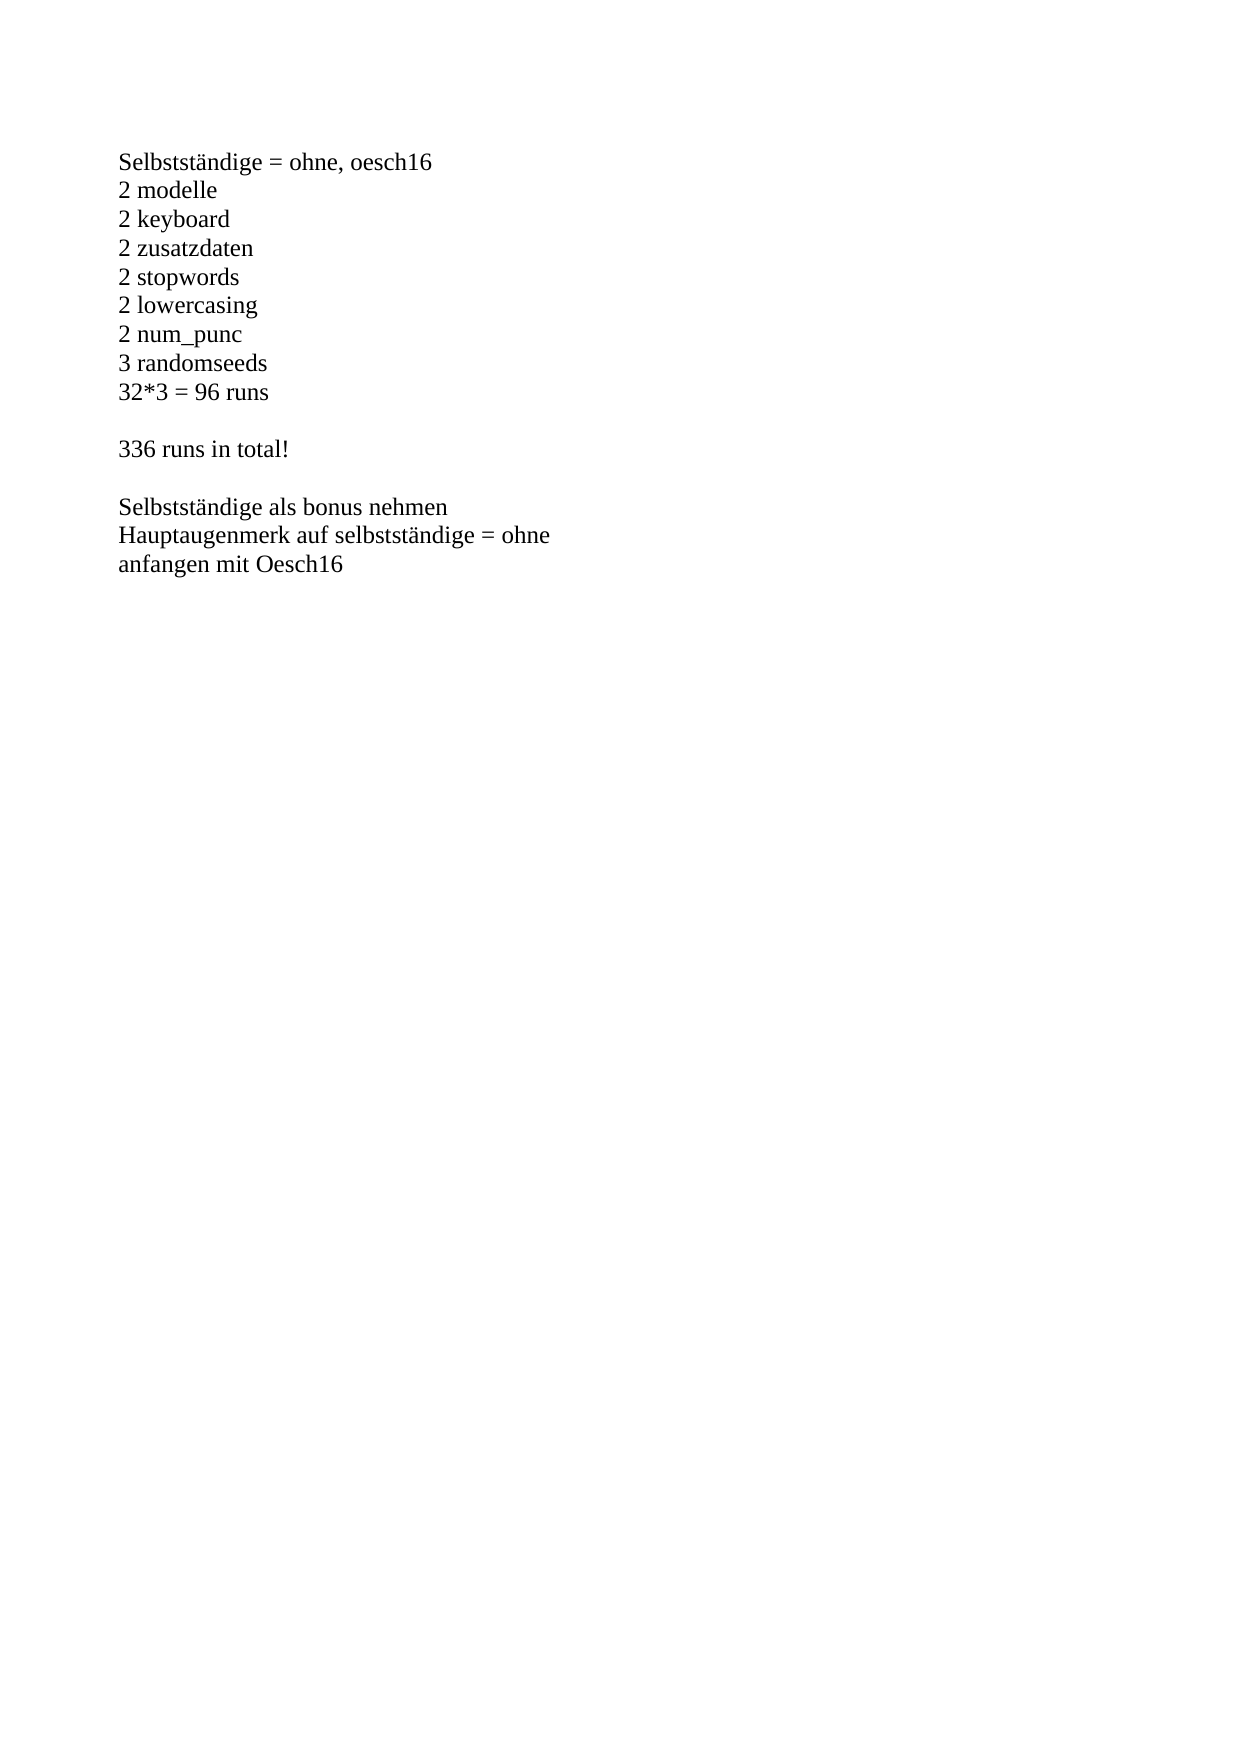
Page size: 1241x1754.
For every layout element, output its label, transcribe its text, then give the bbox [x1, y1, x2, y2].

text 2 zusatzdaten [118, 233, 1122, 262]
text 2 stopwords [118, 262, 1122, 291]
text Hauptaugenmerk auf selbstständige = ohne [118, 521, 1122, 549]
text 32*3 = 96 runs [118, 377, 1122, 406]
text 2 modelle [118, 176, 1122, 204]
text anfangen mit Oesch16 [118, 549, 1122, 578]
text 3 randomseeds [118, 348, 1122, 377]
text Selbstständige = ohne, oesch16 [118, 147, 1122, 176]
text 2 num_punc [118, 319, 1122, 348]
text 2 lowercasing [118, 291, 1122, 319]
text Selbstständige als bonus nehmen [118, 492, 1122, 521]
text 336 runs in total! [118, 434, 1122, 463]
text 2 keyboard [118, 204, 1122, 233]
